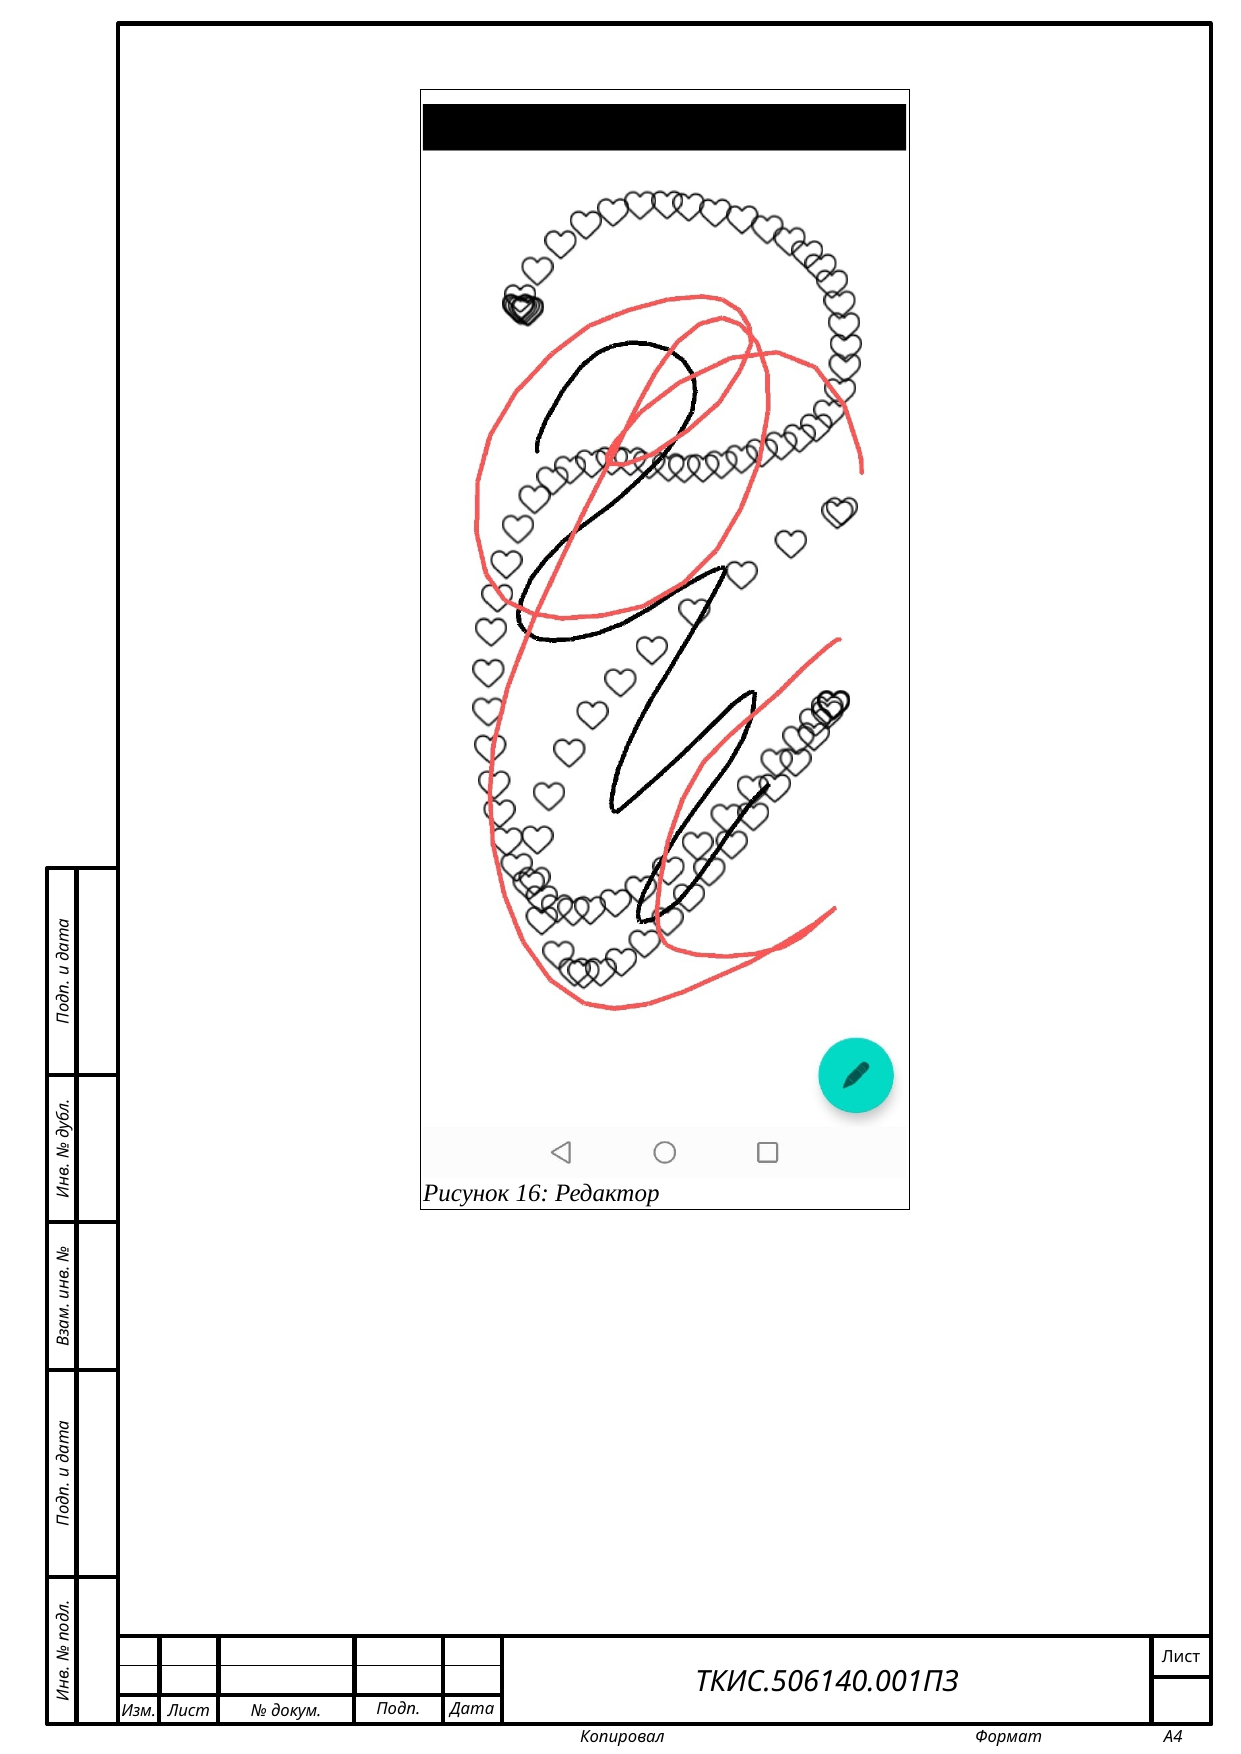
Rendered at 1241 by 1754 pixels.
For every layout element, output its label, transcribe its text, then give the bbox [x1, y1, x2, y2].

picture [422, 104, 907, 1178]
text Рисунок 16: Редактор [423, 1178, 906, 1207]
